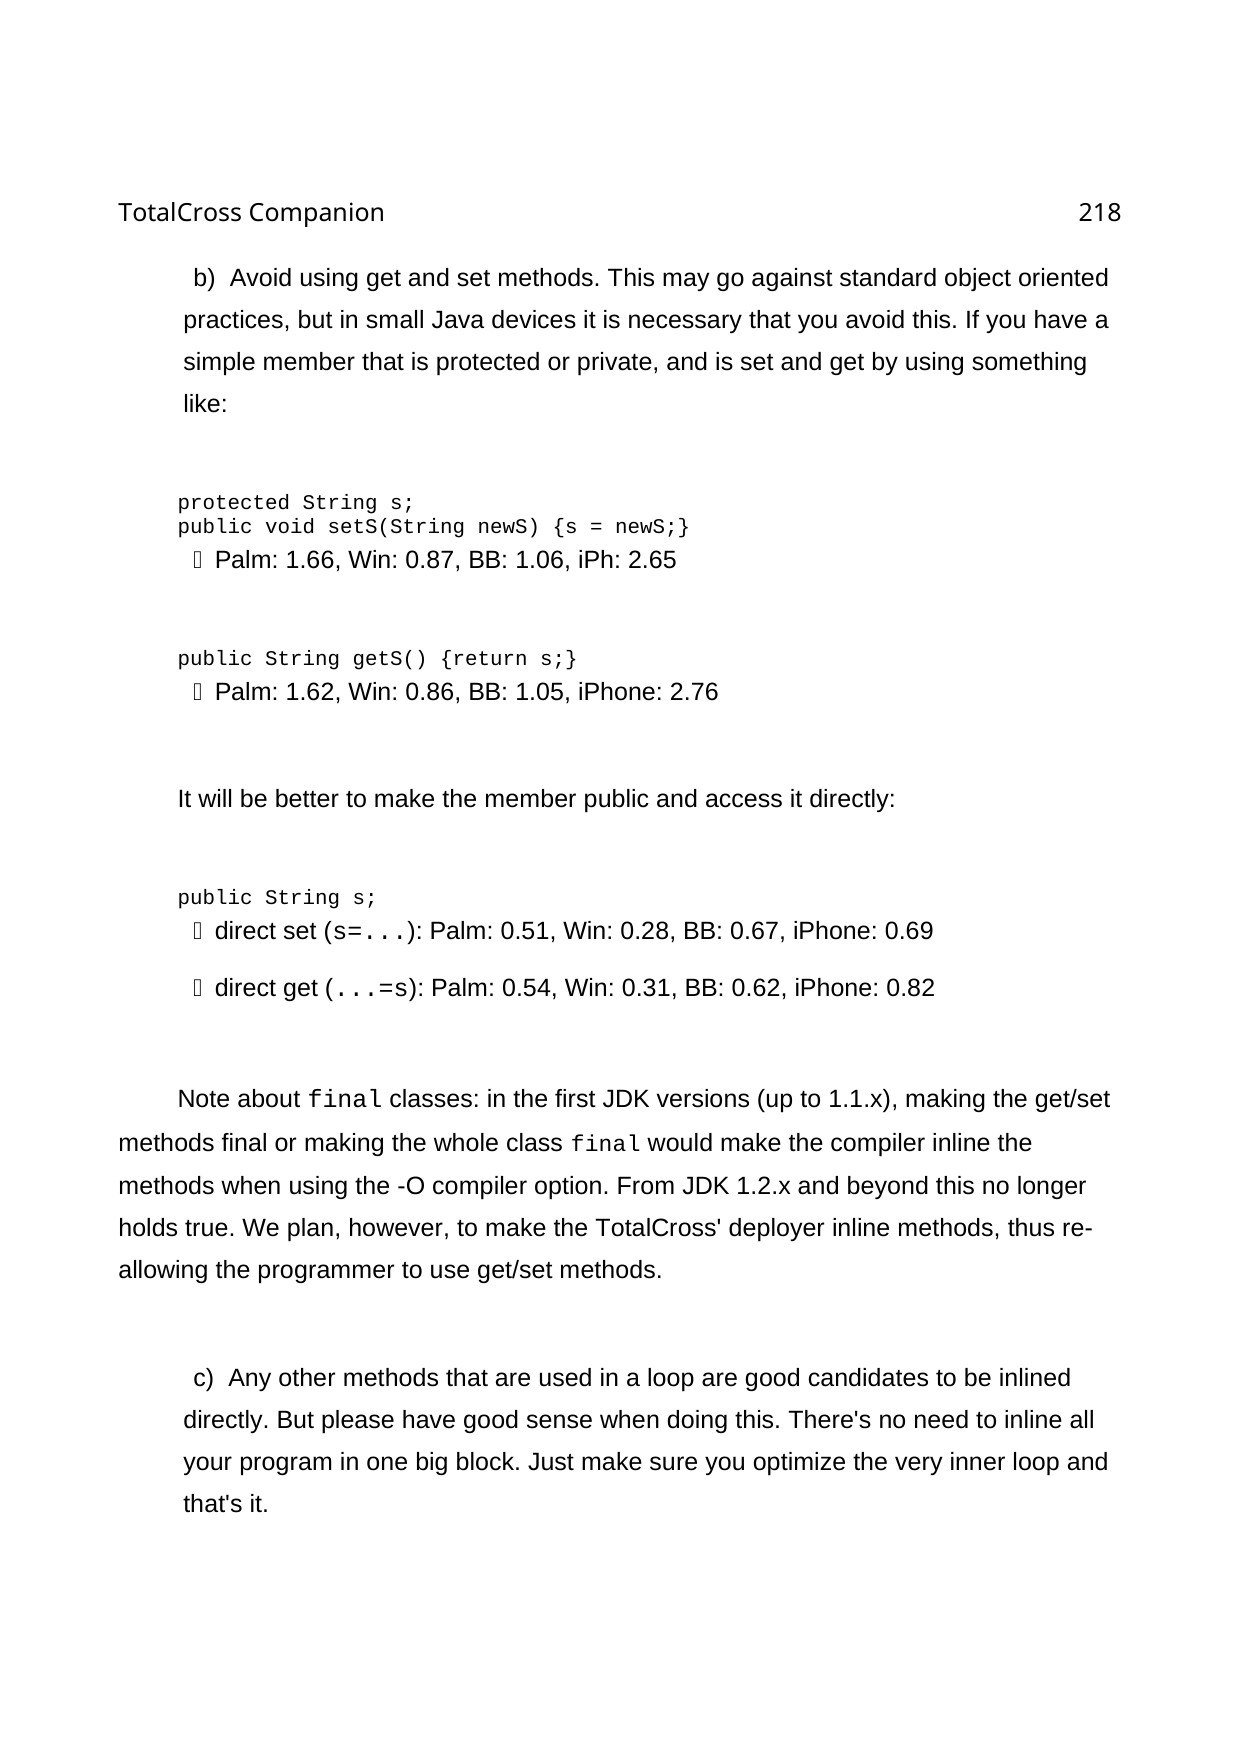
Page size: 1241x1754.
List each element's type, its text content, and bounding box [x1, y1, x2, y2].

list Avoid using get and set methods. This may go against standard object oriented practices, but in small Java devices it is necessary that you avoid this. If you have a simple member that is protected or private, and is set and get by using something like: [183, 264, 1122, 418]
list Palm: 1.62, Win: 0.86, BB: 1.05, iPhone: 2.76 [193, 677, 1122, 706]
list Palm: 1.66, Win: 0.87, BB: 1.06, iPh: 2.65 [193, 546, 1122, 574]
list direct get (...=s): Palm: 0.54, Win: 0.31, BB: 0.62, iPhone: 0.82 [193, 974, 1122, 1004]
text Note about final classes: in the first JDK versions (up to 1.1.x), making the get/set methods final or making the whole class final would make the compiler inline the methods when using the -O compiler option. From JDK 1.2.x and beyond this no longer holds true. We plan, however, to make the TotalCross' deployer inline methods, thus re-allowing the programmer to use get/set methods. [118, 1084, 1122, 1284]
text public String s; [118, 887, 1122, 911]
text It will be better to make the member public and access it directly: [118, 785, 1122, 813]
text public String getS() {return s;} [118, 648, 1122, 672]
text protected String s; [118, 492, 1122, 516]
text public void setS(String newS) {s = newS;} [118, 516, 1122, 540]
list Any other methods that are used in a loop are good candidates to be inlined directly. But please have good sense when doing this. There's no need to inline all your program in one big block. Just make sure you optimize the very inner loop and that's it. [183, 1364, 1122, 1518]
list direct set (s=...): Palm: 0.51, Win: 0.28, BB: 0.67, iPhone: 0.69 [193, 917, 1122, 947]
